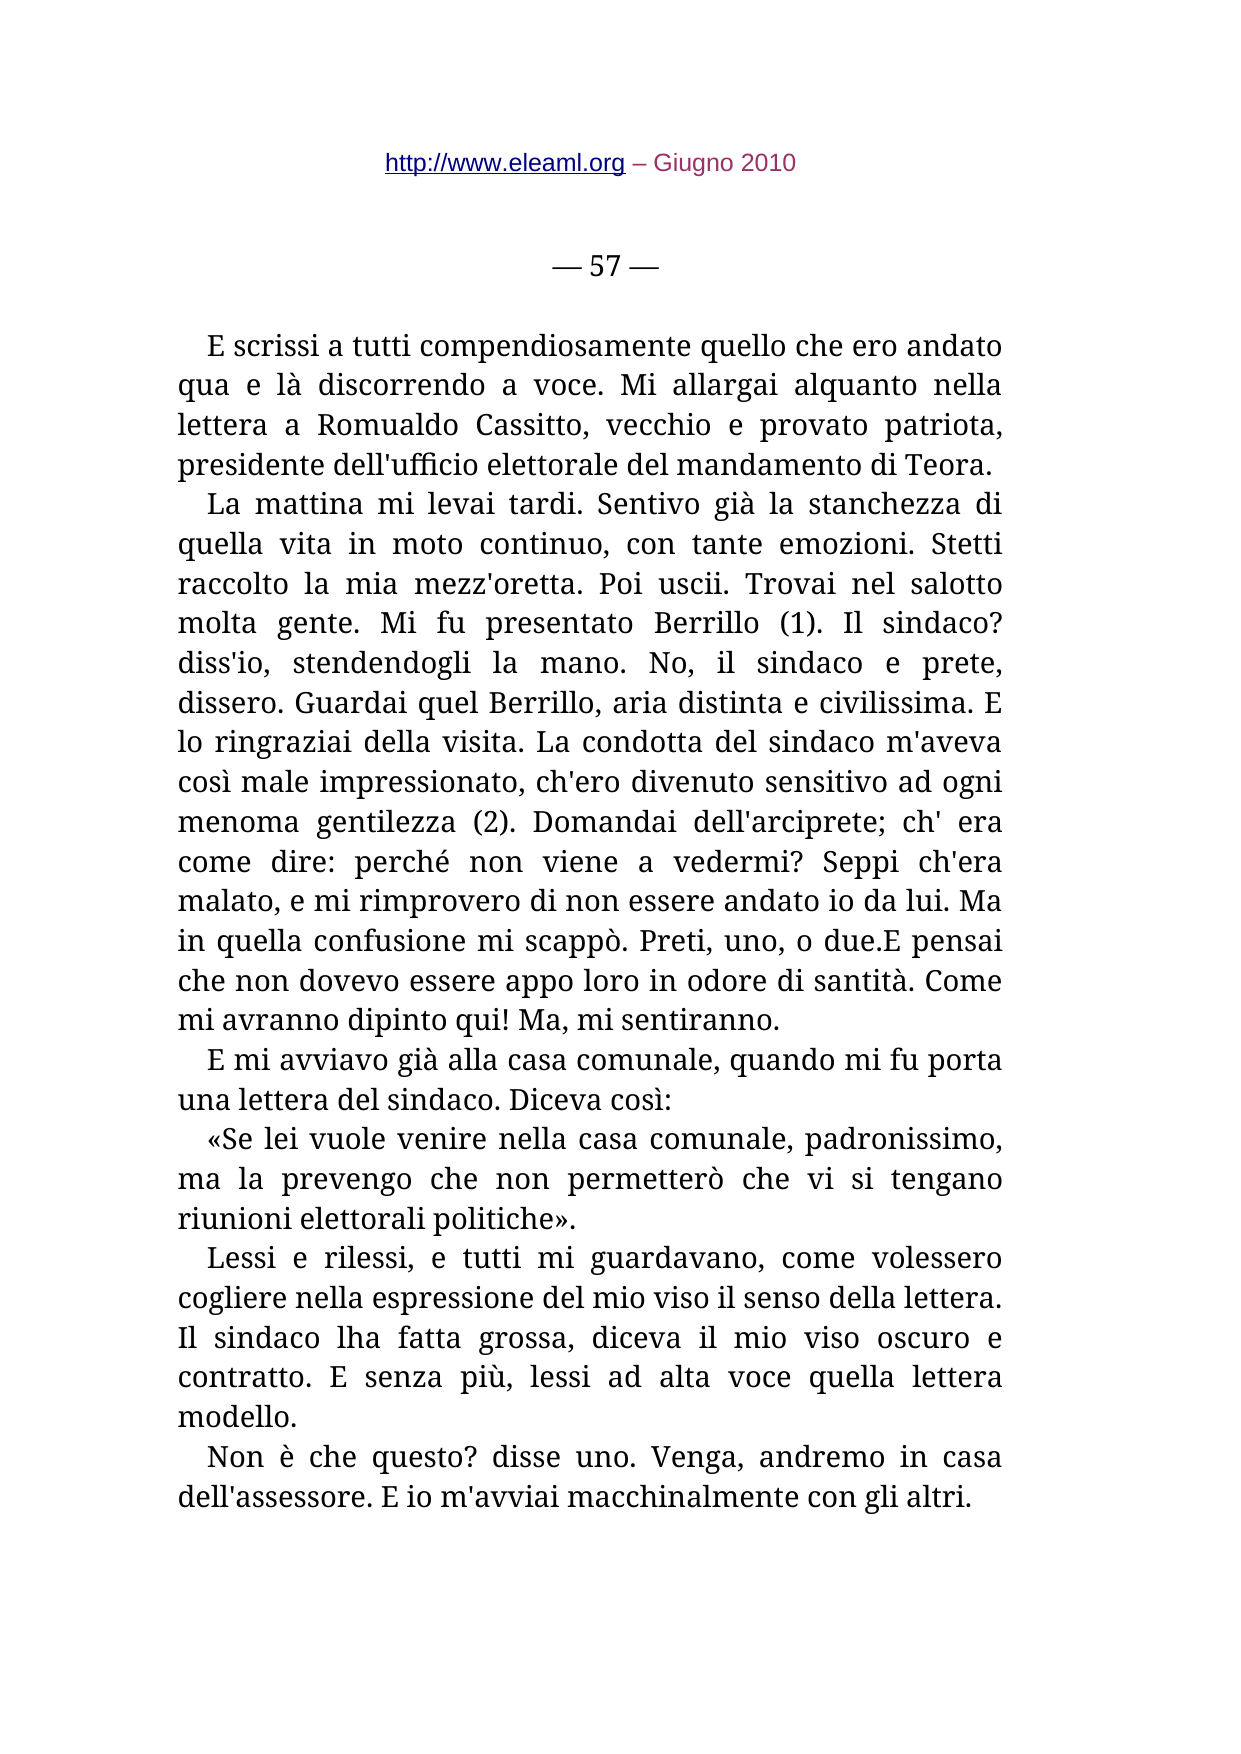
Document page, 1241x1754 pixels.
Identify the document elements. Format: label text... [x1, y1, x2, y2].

text Non è che questo? disse uno. Venga, andremo in casa dell'assessore. E io m'avviai macchinalmente con gli altri. [177, 1436, 1004, 1516]
text «Se lei vuole venire nella casa comunale, padronissimo, ma la prevengo che non permetterò che vi si tengano riunioni elettorali politiche». [177, 1119, 1004, 1238]
text — 57 — [177, 246, 1004, 285]
text E scrissi a tutti compendiosamente quello che ero andato qua e là discorrendo a voce. Mi allargai alquanto nella lettera a Romualdo Cassitto, vecchio e provato patriota, presidente dell'ufficio elettorale del mandamento di Teora. [177, 325, 1004, 484]
text La mattina mi levai tardi. Sentivo già la stanchezza di quella vita in moto continuo, con tante emozioni. Stetti raccolto la mia mezz'oretta. Poi uscii. Trovai nel salotto molta gente. Mi fu presentato Berrillo (1). Il sindaco? diss'io, stendendogli la mano. No, il sindaco e prete, dissero. Guardai quel Berrillo, aria distinta e civilissima. E lo ringraziai della visita. La condotta del sindaco m'aveva così male impressionato, ch'ero divenuto sensitivo ad ogni menoma gentilezza (2). Domandai dell'arciprete; ch' era come dire: perché non viene a vedermi? Seppi ch'era malato, e mi rimprovero di non essere andato io da lui. Ma in quella confusione mi scappò. Preti, uno, o due.E pensai che non dovevo essere appo loro in odore di santità. Come mi avranno dipinto qui! Ma, mi sentiranno. [177, 484, 1004, 1039]
text E mi avviavo già alla casa comunale, quando mi fu porta una lettera del sindaco. Diceva così: [177, 1039, 1004, 1119]
text Lessi e rilessi, e tutti mi guardavano, come volessero cogliere nella espressione del mio viso il senso della lettera. Il sindaco lha fatta grossa, diceva il mio viso oscuro e contratto. E senza più, lessi ad alta voce quella lettera modello. [177, 1238, 1004, 1436]
